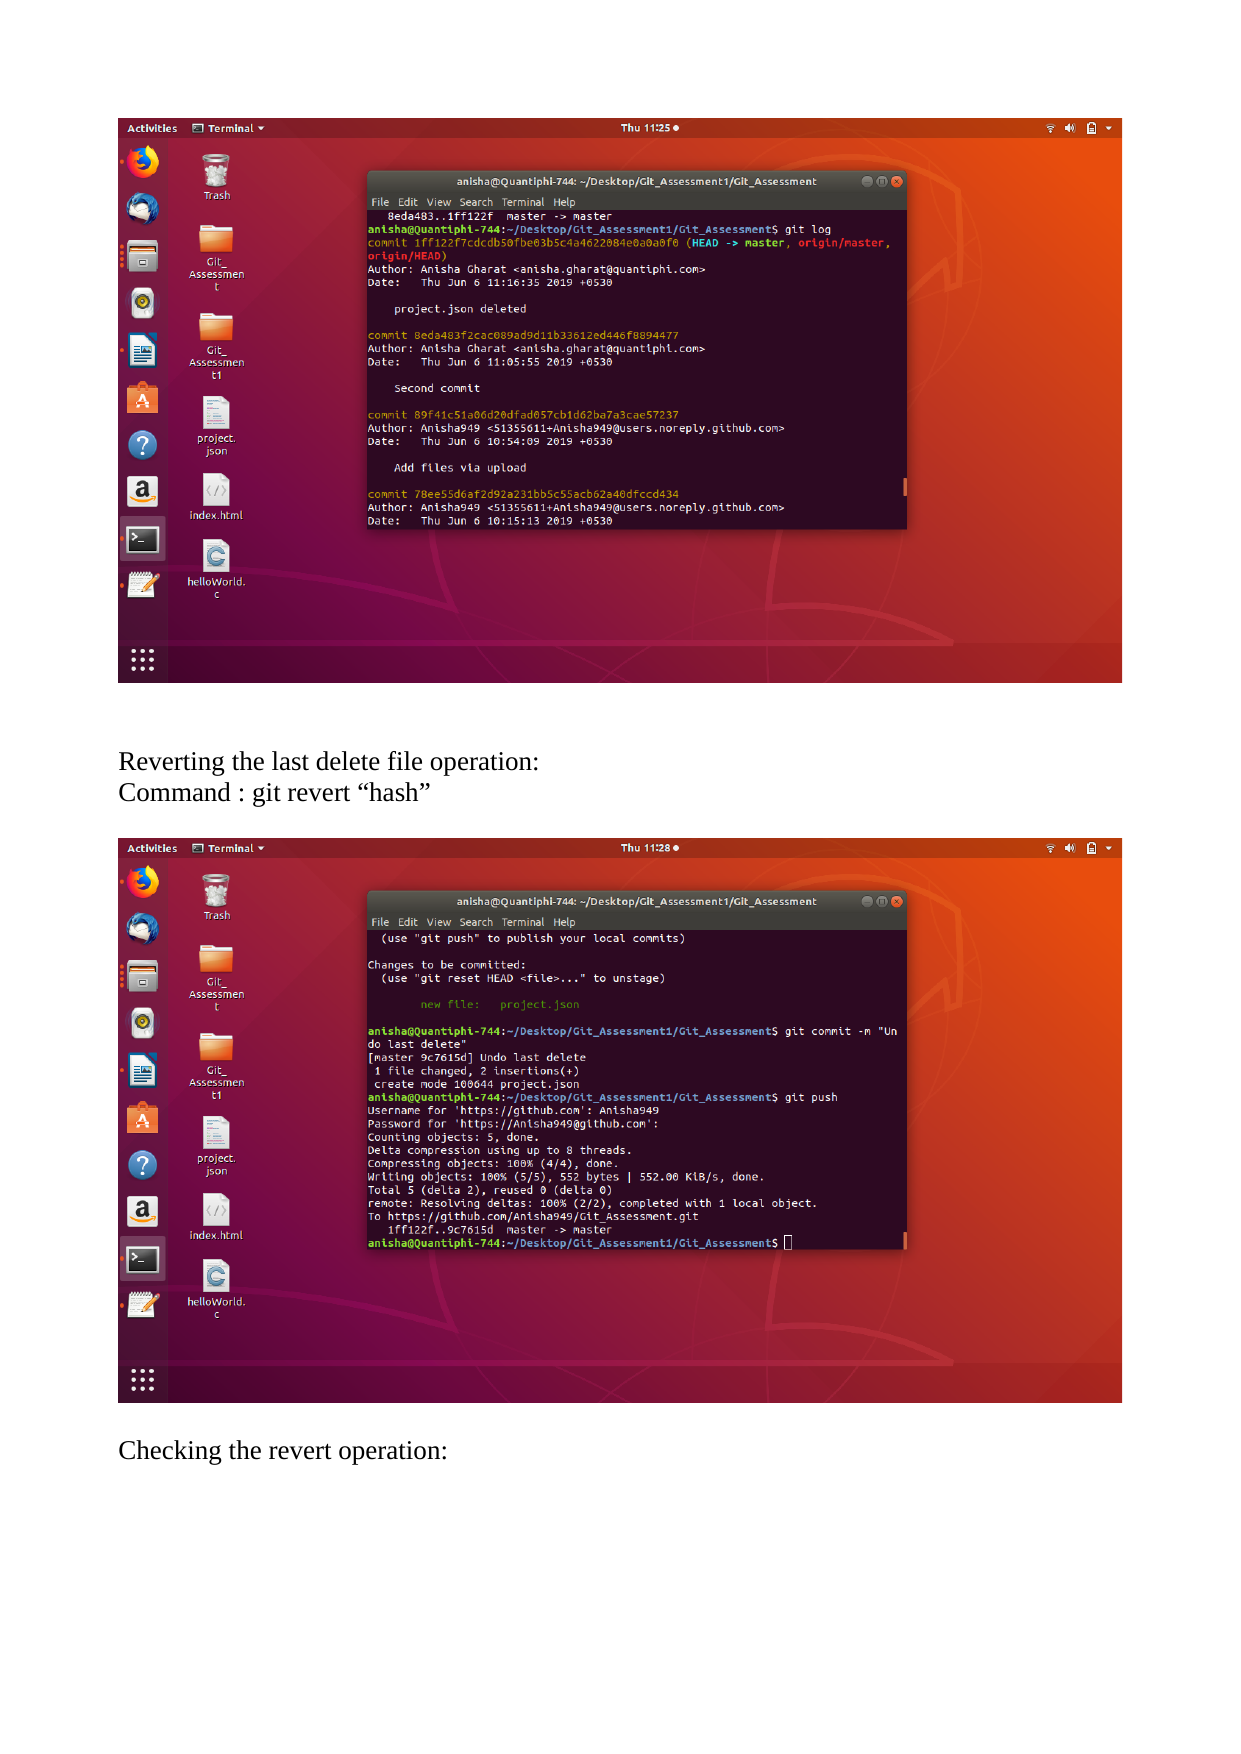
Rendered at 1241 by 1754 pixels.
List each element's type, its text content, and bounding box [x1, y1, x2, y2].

picture [118, 118, 1123, 683]
text Reverting the last delete file operation: [118, 745, 1122, 776]
text Command : git revert “hash” [118, 776, 1122, 807]
text Checking the revert operation: [118, 1434, 1122, 1465]
picture [118, 838, 1123, 1403]
